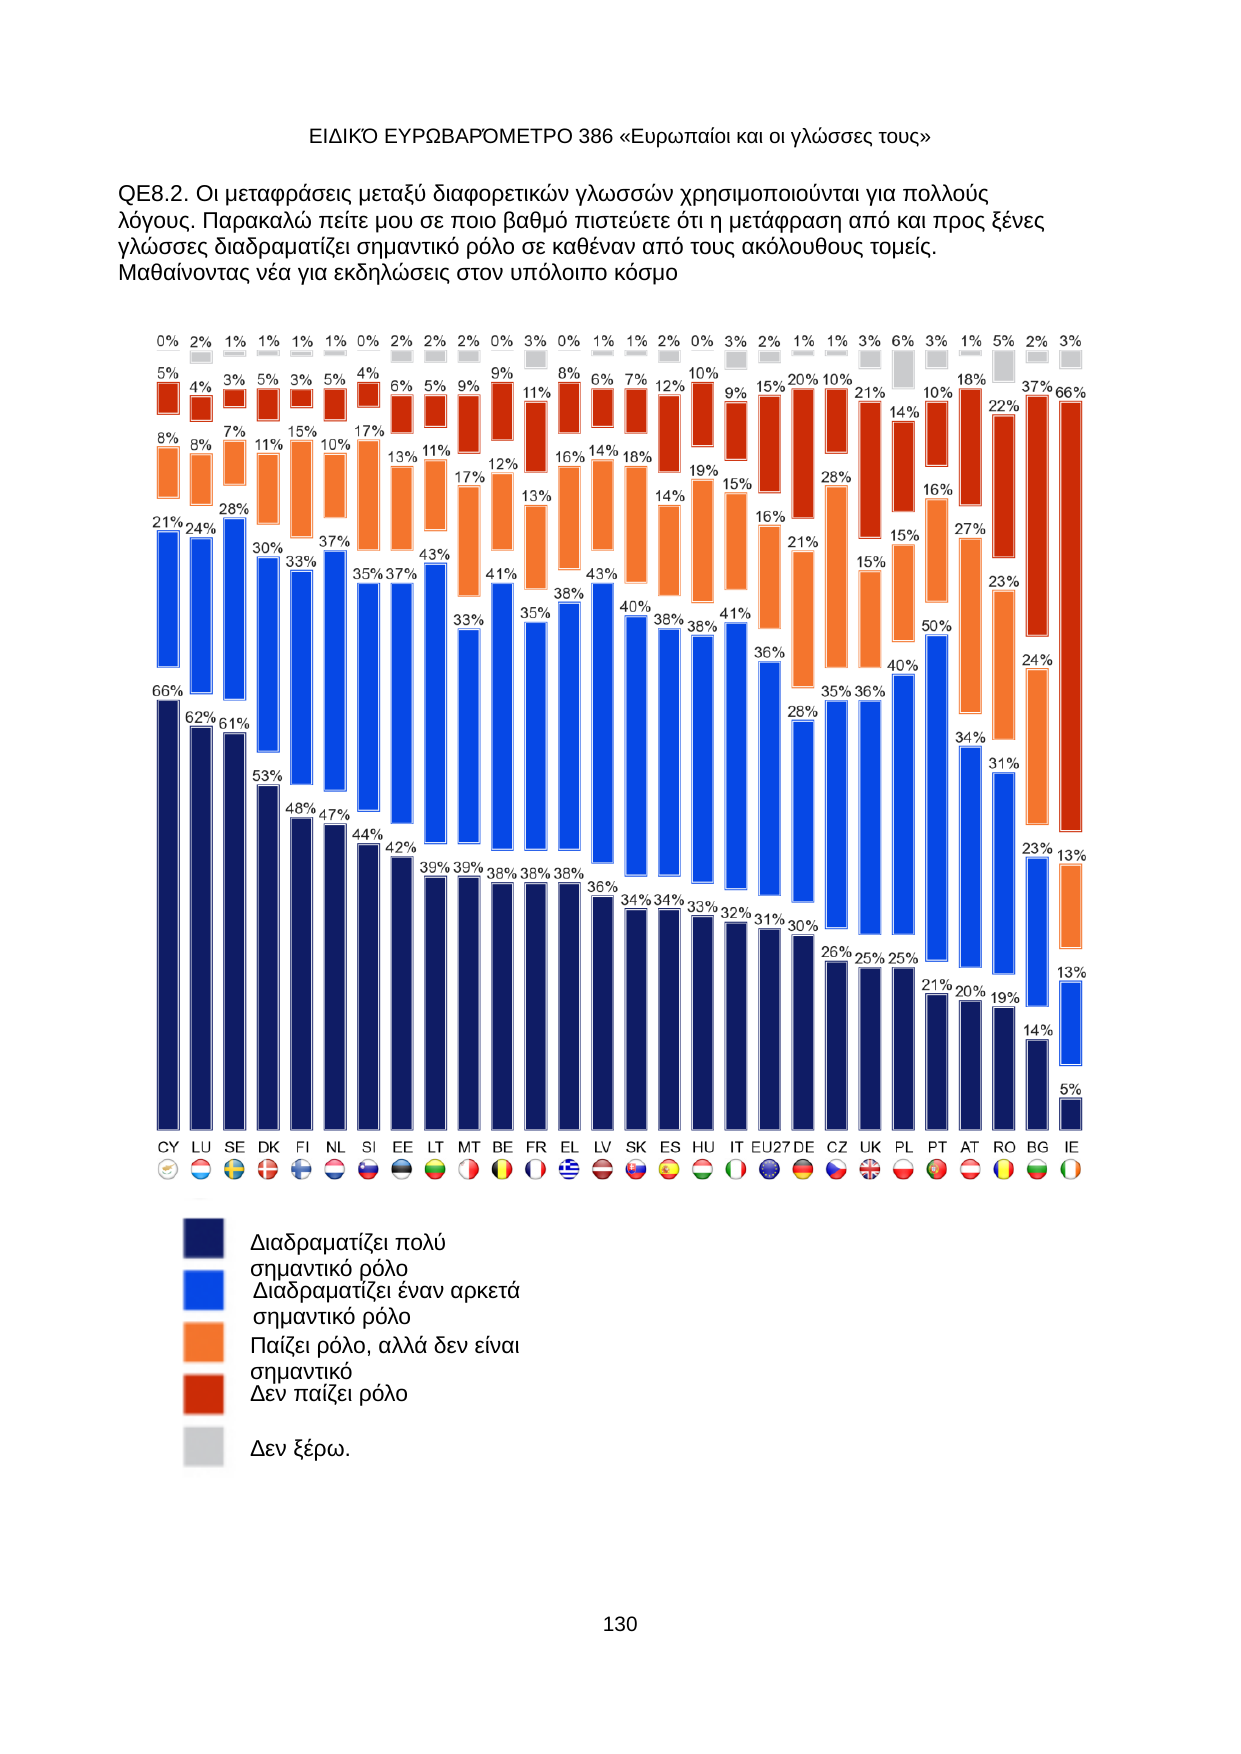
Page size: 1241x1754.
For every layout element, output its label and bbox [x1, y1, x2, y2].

picture [146, 1198, 236, 1482]
picture [136, 328, 1108, 1185]
